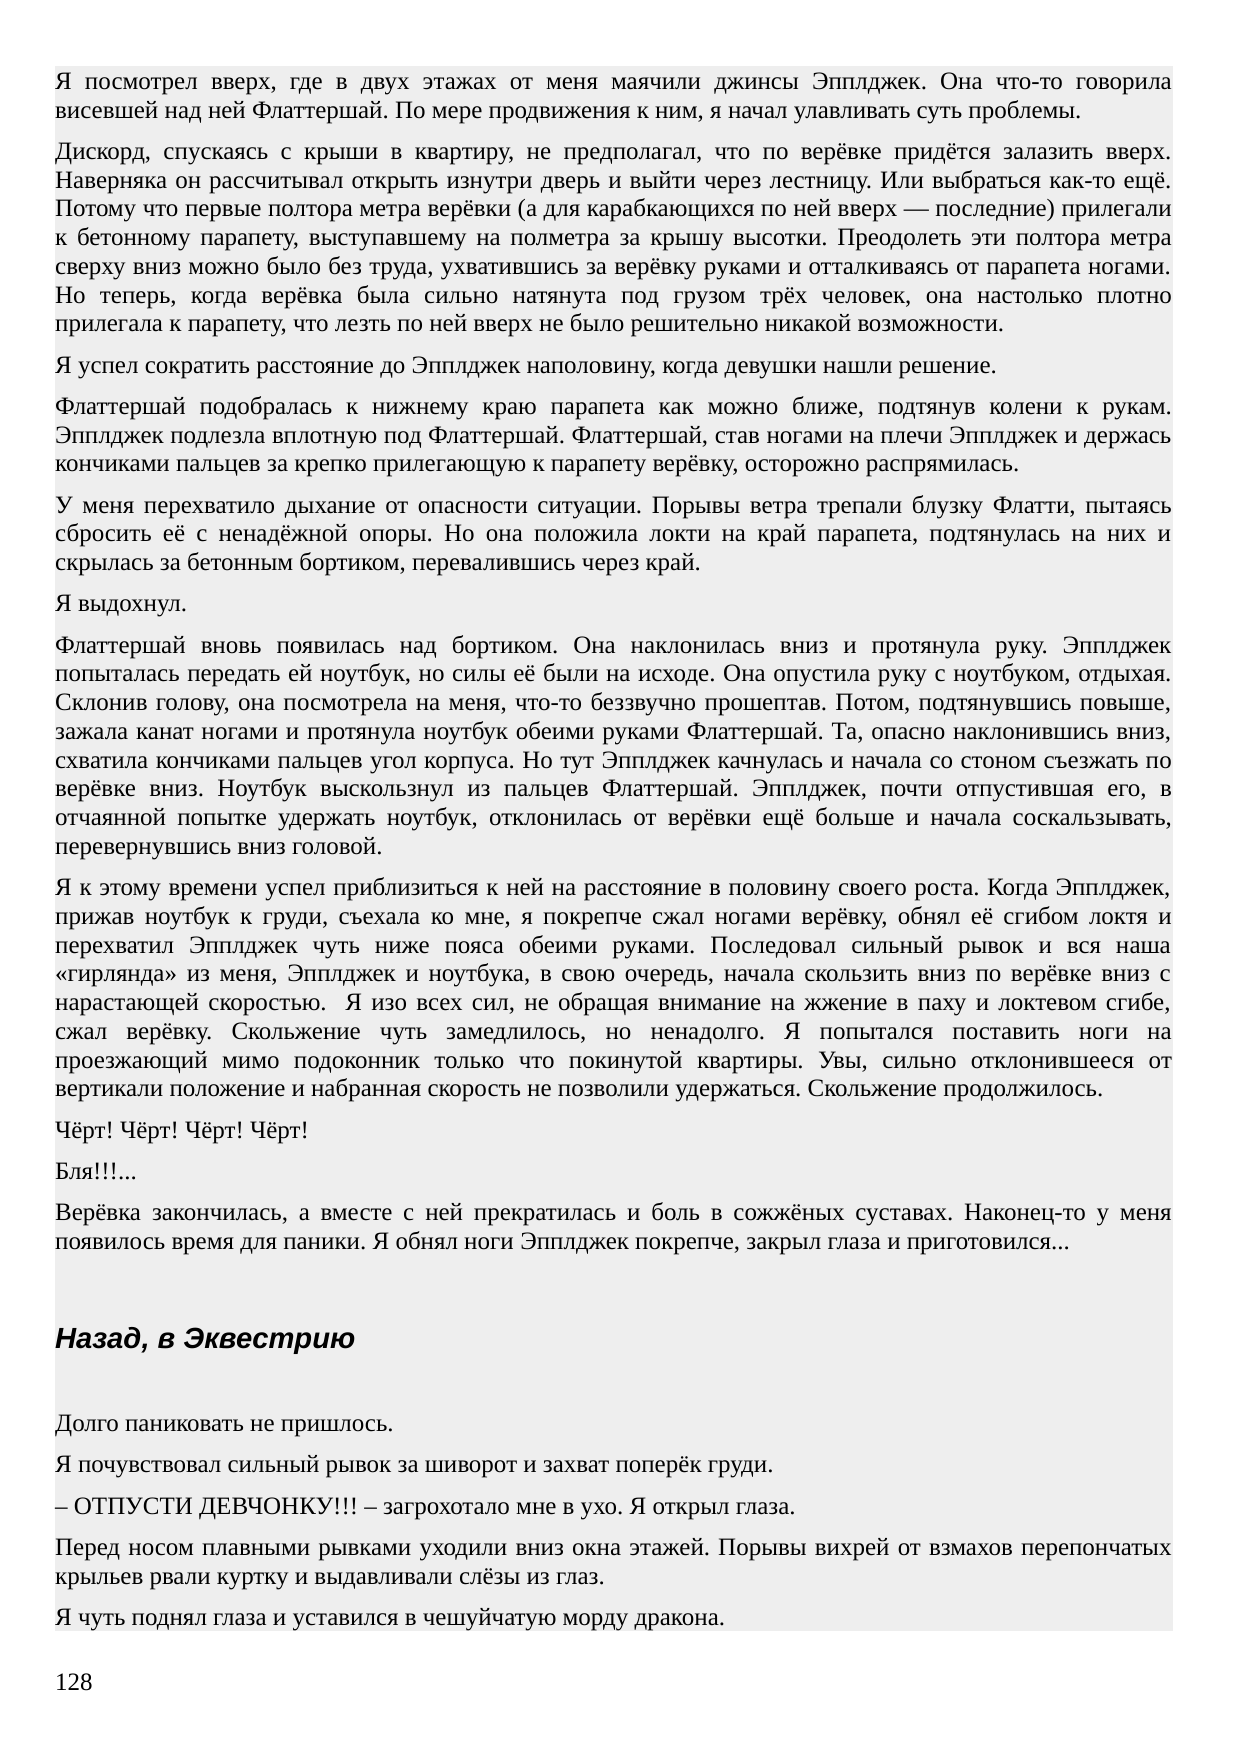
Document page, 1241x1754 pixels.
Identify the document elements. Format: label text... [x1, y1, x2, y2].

text Я успел сократить расстояние до Эпплджек наполовину, когда девушки нашли решение. [55, 350, 1173, 378]
text Я к этому времени успел приблизиться к ней на расстояние в половину своего роста. Когда Эпплджек, прижав ноутбук к груди, съехала ко мне, я покрепче сжал ногами верёвку, обнял её сгибом локтя и перехватил Эпплджек чуть ниже пояса обеими руками. Последовал сильный рывок и вся наша «гирлянда» из меня, Эпплджек и ноутбука, в свою очередь, начала скользить вниз по верёвке вниз с нарастающей скоростью. Я изо всех сил, не обращая внимание на жжение в паху и локтевом сгибе, сжал верёвку. Скольжение чуть замедлилось, но ненадолго. Я попытался поставить ноги на проезжающий мимо подоконник только что покинутой квартиры. Увы, сильно отклонившееся от вертикали положение и набранная скорость не позволили удержаться. Скольжение продолжилось. [55, 872, 1173, 1102]
text У меня перехватило дыхание от опасности ситуации. Порывы ветра трепали блузку Флатти, пытаясь сбросить её с ненадёжной опоры. Но она положила локти на край парапета, подтянулась на них и скрылась за бетонным бортиком, перевалившись через край. [55, 490, 1173, 576]
text Дискорд, спускаясь с крыши в квартиру, не предполагал, что по верёвке придётся залазить вверх. Наверняка он рассчитывал открыть изнутри дверь и выйти через лестницу. Или выбраться как-то ещё. Потому что первые полтора метра верёвки (а для карабкающихся по ней вверх — последние) прилегали к бетонному парапету, выступавшему на полметра за крышу высотки. Преодолеть эти полтора метра сверху вниз можно было без труда, ухватившись за верёвку руками и отталкиваясь от парапета ногами. Но теперь, когда верёвка была сильно натянута под грузом трёх человек, она настолько плотно прилегала к парапету, что лезть по ней вверх не было решительно никакой возможности. [55, 136, 1173, 337]
text Флаттершай подобралась к нижнему краю парапета как можно ближе, подтянув колени к рукам. Эпплджек подлезла вплотную под Флаттершай. Флаттершай, став ногами на плечи Эпплджек и держась кончиками пальцев за крепко прилегающую к парапету верёвку, осторожно распрямилась. [55, 391, 1173, 477]
text Я почувствовал сильный рывок за шиворот и захват поперёк груди. [55, 1449, 1173, 1478]
text Я чуть поднял глаза и уставился в чешуйчатую морду дракона. [55, 1602, 1173, 1631]
text Чёрт! Чёрт! Чёрт! Чёрт! [55, 1115, 1173, 1143]
subtitle Назад, в Эквестрию [55, 1321, 1173, 1354]
text Верёвка закончилась, а вместе с ней прекратилась и боль в сожжёных суставах. Наконец-то у меня появилось время для паники. Я обнял ноги Эпплджек покрепче, закрыл глаза и приготовился... [55, 1197, 1173, 1255]
text Я посмотрел вверх, где в двух этажах от меня маячили джинсы Эпплджек. Она что-то говорила висевшей над ней Флаттершай. По мере продвижения к ним, я начал улавливать суть проблемы. [55, 66, 1173, 123]
text Бля!!!... [55, 1156, 1173, 1185]
text Долго паниковать не пришлось. [55, 1408, 1173, 1437]
text Перед носом плавными рывками уходили вниз окна этажей. Порывы вихрей от взмахов перепончатых крыльев рвали куртку и выдавливали слёзы из глаз. [55, 1532, 1173, 1589]
text Я выдохнул. [55, 588, 1173, 617]
text – ОТПУСТИ ДЕВЧОНКУ!!! – загрохотало мне в ухо. Я открыл глаза. [55, 1491, 1173, 1519]
text Флаттершай вновь появилась над бортиком. Она наклонилась вниз и протянула руку. Эпплджек попыталась передать ей ноутбук, но силы её были на исходе. Она опустила руку с ноутбуком, отдыхая. Склонив голову, она посмотрела на меня, что-то беззвучно прошептав. Потом, подтянувшись повыше, зажала канат ногами и протянула ноутбук обеими руками Флаттершай. Та, опасно наклонившись вниз, схватила кончиками пальцев угол корпуса. Но тут Эпплджек качнулась и начала со стоном съезжать по верёвке вниз. Ноутбук выскользнул из пальцев Флаттершай. Эпплджек, почти отпустившая его, в отчаянной попытке удержать ноутбук, отклонилась от верёвки ещё больше и начала соскальзывать, перевернувшись вниз головой. [55, 630, 1173, 860]
